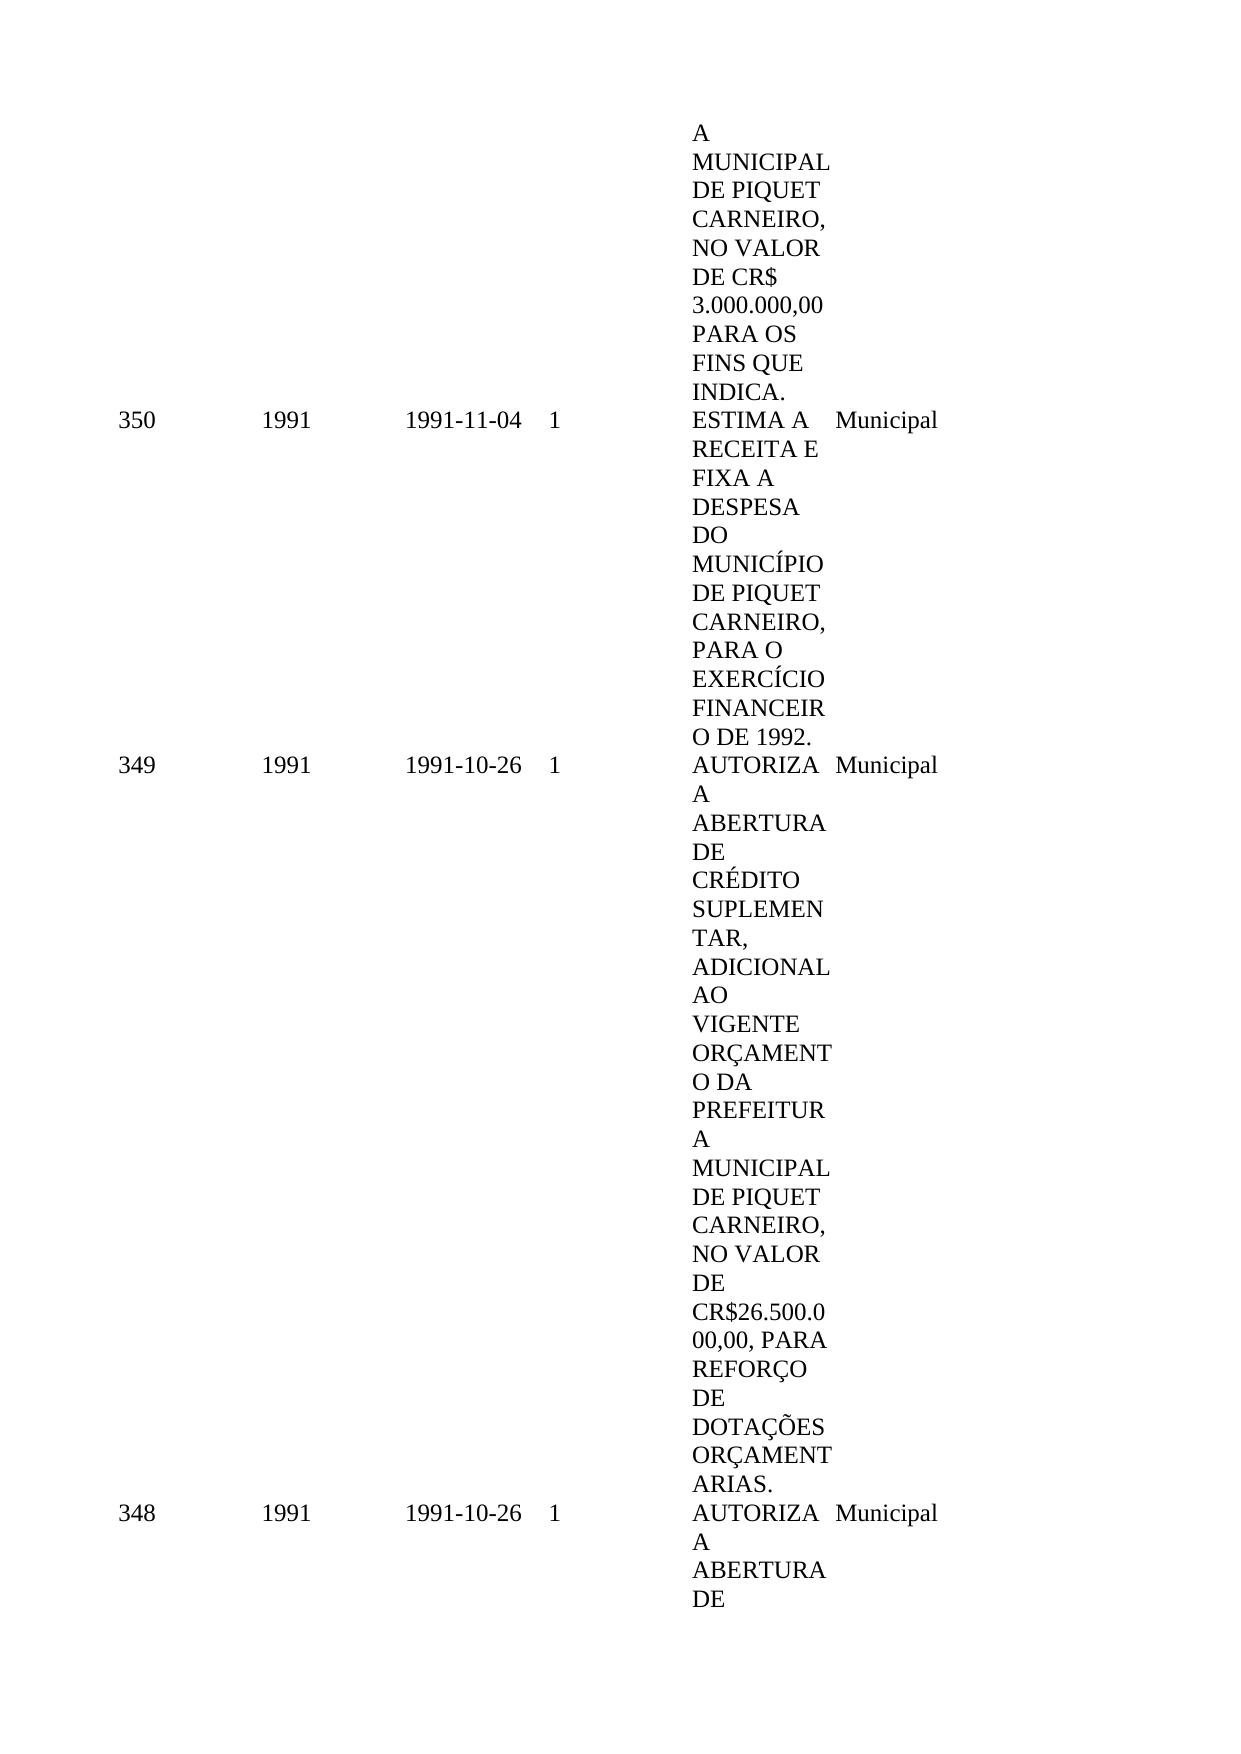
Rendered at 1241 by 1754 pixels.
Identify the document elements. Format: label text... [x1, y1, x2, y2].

table_cell AUTORIZA A ABERTURA DE CRÉDITO SUPLEMENTAR, ADICIONAL AO VIGENTE ORÇAMENTO DA PREFEITURA MUNICIPAL DE PIQUET CARNEIRO, NO VALOR DE CR$26.500.000,00, PARA REFORÇO DE DOTAÇÕES ORÇAMENTARIAS. [692, 751, 835, 1498]
table_cell 348 [118, 1498, 261, 1613]
table_cell 1991 [261, 1498, 405, 1613]
table_cell 1991 [261, 751, 405, 1498]
table_cell 349 [118, 751, 261, 1498]
table_cell 1991 [261, 406, 405, 751]
table_cell AUTORIZA A ABERTURA DE [692, 1498, 835, 1613]
table_cell 1991-10-26 [405, 1498, 548, 1613]
table_cell Municipal [835, 406, 979, 751]
table_cell [261, 118, 405, 406]
table_cell [835, 118, 979, 406]
table_cell [979, 406, 1122, 751]
table_cell [405, 118, 548, 406]
table_cell [979, 1498, 1122, 1613]
table_cell ESTIMA A RECEITA E FIXA A DESPESA DO MUNICÍPIO DE PIQUET CARNEIRO, PARA O EXERCÍCIO FINANCEIRO DE 1992. [692, 406, 835, 751]
table_cell A MUNICIPAL DE PIQUET CARNEIRO, NO VALOR DE CR$ 3.000.000,00 PARA OS FINS QUE INDICA. [692, 118, 835, 406]
table_cell 1991-10-26 [405, 751, 548, 1498]
table_cell [118, 118, 261, 406]
table_cell [979, 751, 1122, 1498]
table_cell 1 [548, 751, 692, 1498]
table_cell Municipal [835, 751, 979, 1498]
table_cell 1991-11-04 [405, 406, 548, 751]
table_cell [548, 118, 692, 406]
table_cell 1 [548, 1498, 692, 1613]
table_cell [979, 118, 1122, 406]
table_cell Municipal [835, 1498, 979, 1613]
table_cell 1 [548, 406, 692, 751]
table_cell 350 [118, 406, 261, 751]
